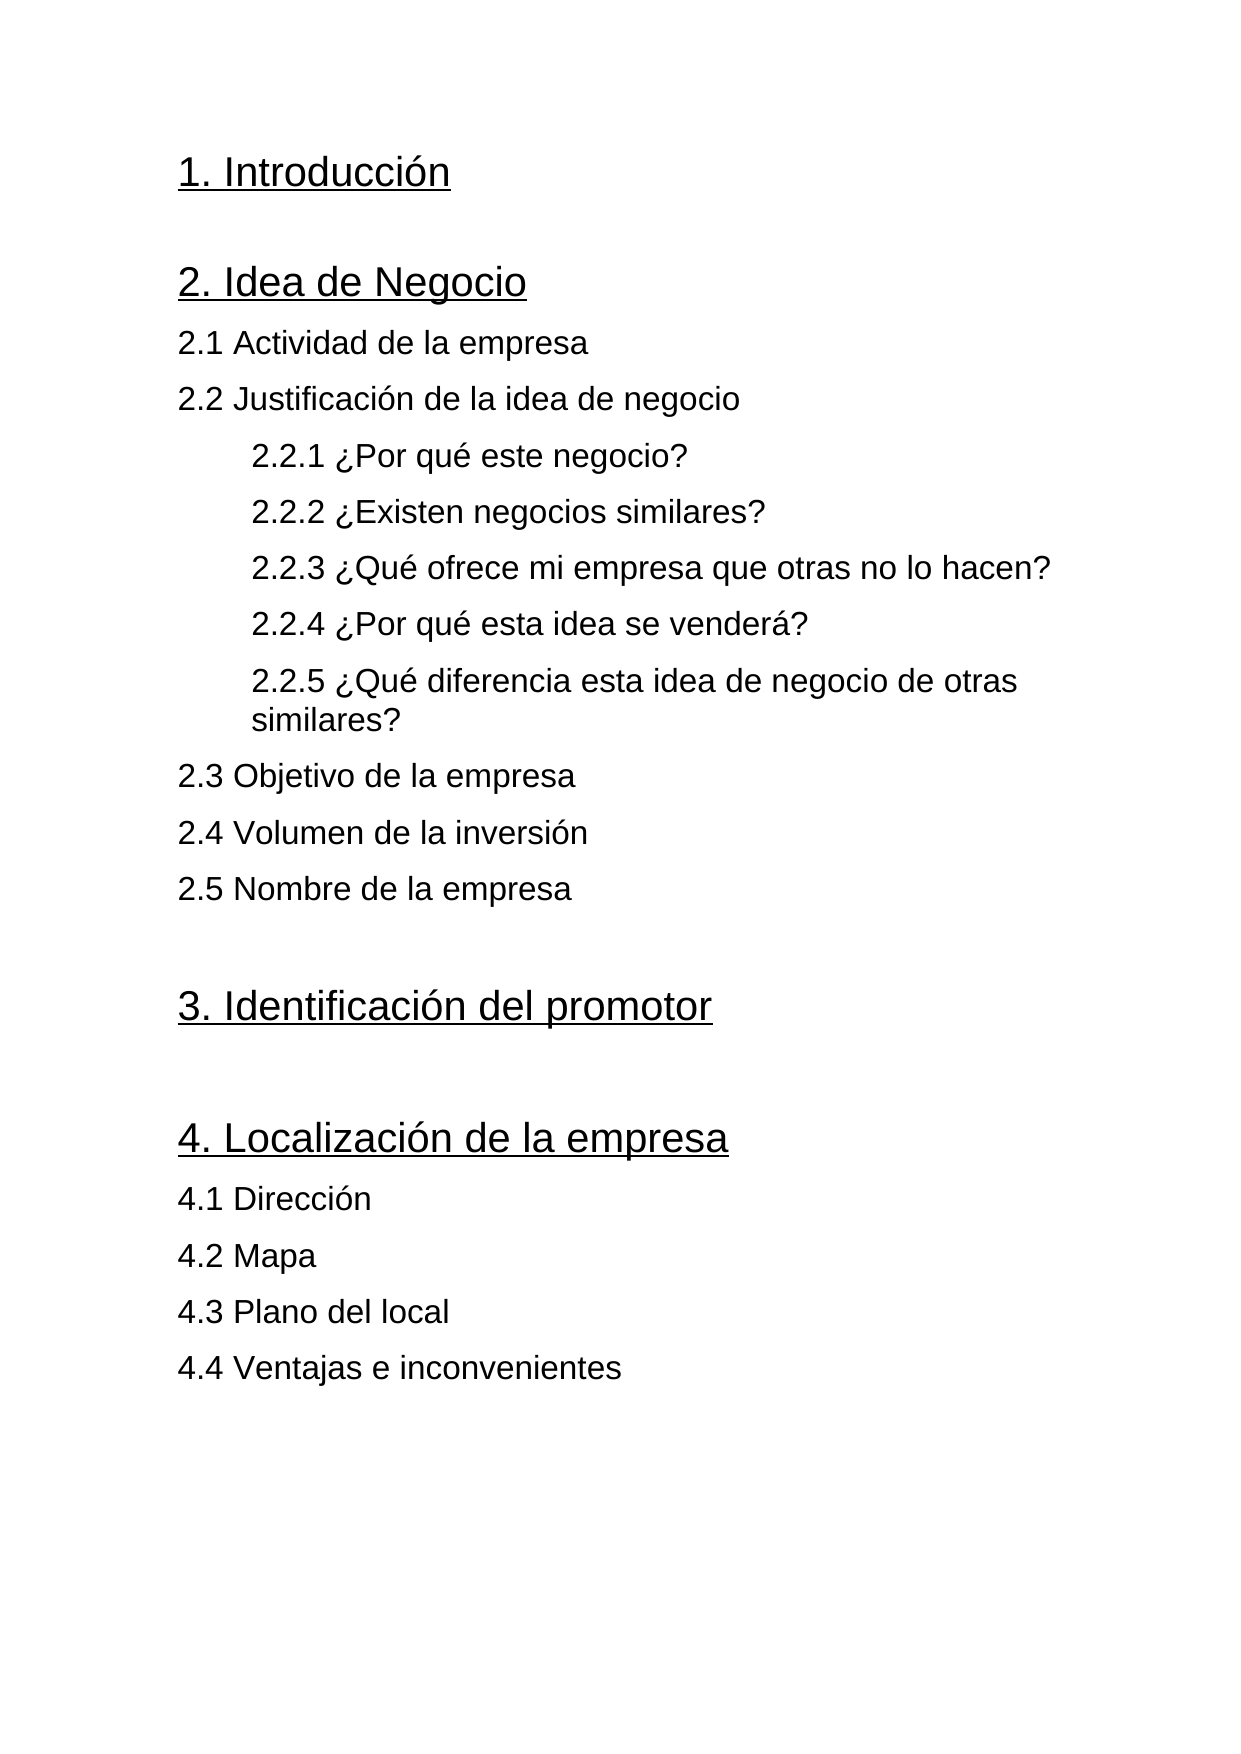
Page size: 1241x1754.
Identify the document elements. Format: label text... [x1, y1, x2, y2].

text 2.5 Nombre de la empresa [177, 869, 1063, 907]
text 2.2 Justificación de la idea de negocio [177, 379, 1063, 418]
text 2.2.2 ¿Existen negocios similares? [177, 492, 1063, 530]
text 4.2 Mapa [177, 1236, 1063, 1274]
text 2.2.5 ¿Qué diferencia esta idea de negocio de otras similares? [251, 661, 1063, 739]
text 4.1 Dirección [177, 1179, 1063, 1218]
text 4. Localización de la empresa [177, 1113, 1063, 1161]
text 2.2.1 ¿Por qué este negocio? [177, 436, 1063, 474]
text 2.1 Actividad de la empresa [177, 323, 1063, 362]
text 1. Introducción [177, 148, 1063, 196]
text 2.2.3 ¿Qué ofrece mi empresa que otras no lo hacen? [177, 548, 1063, 587]
text 4.3 Plano del local [177, 1292, 1063, 1330]
text 4.4 Ventajas e inconvenientes [177, 1348, 1063, 1387]
text 2.4 Volumen de la inversión [177, 813, 1063, 851]
text 2.3 Objetivo de la empresa [177, 757, 1063, 795]
text 2. Idea de Negocio [177, 257, 1063, 305]
text 3. Identificación del promotor [177, 982, 1063, 1029]
text 2.2.4 ¿Por qué esta idea se venderá? [177, 604, 1063, 643]
